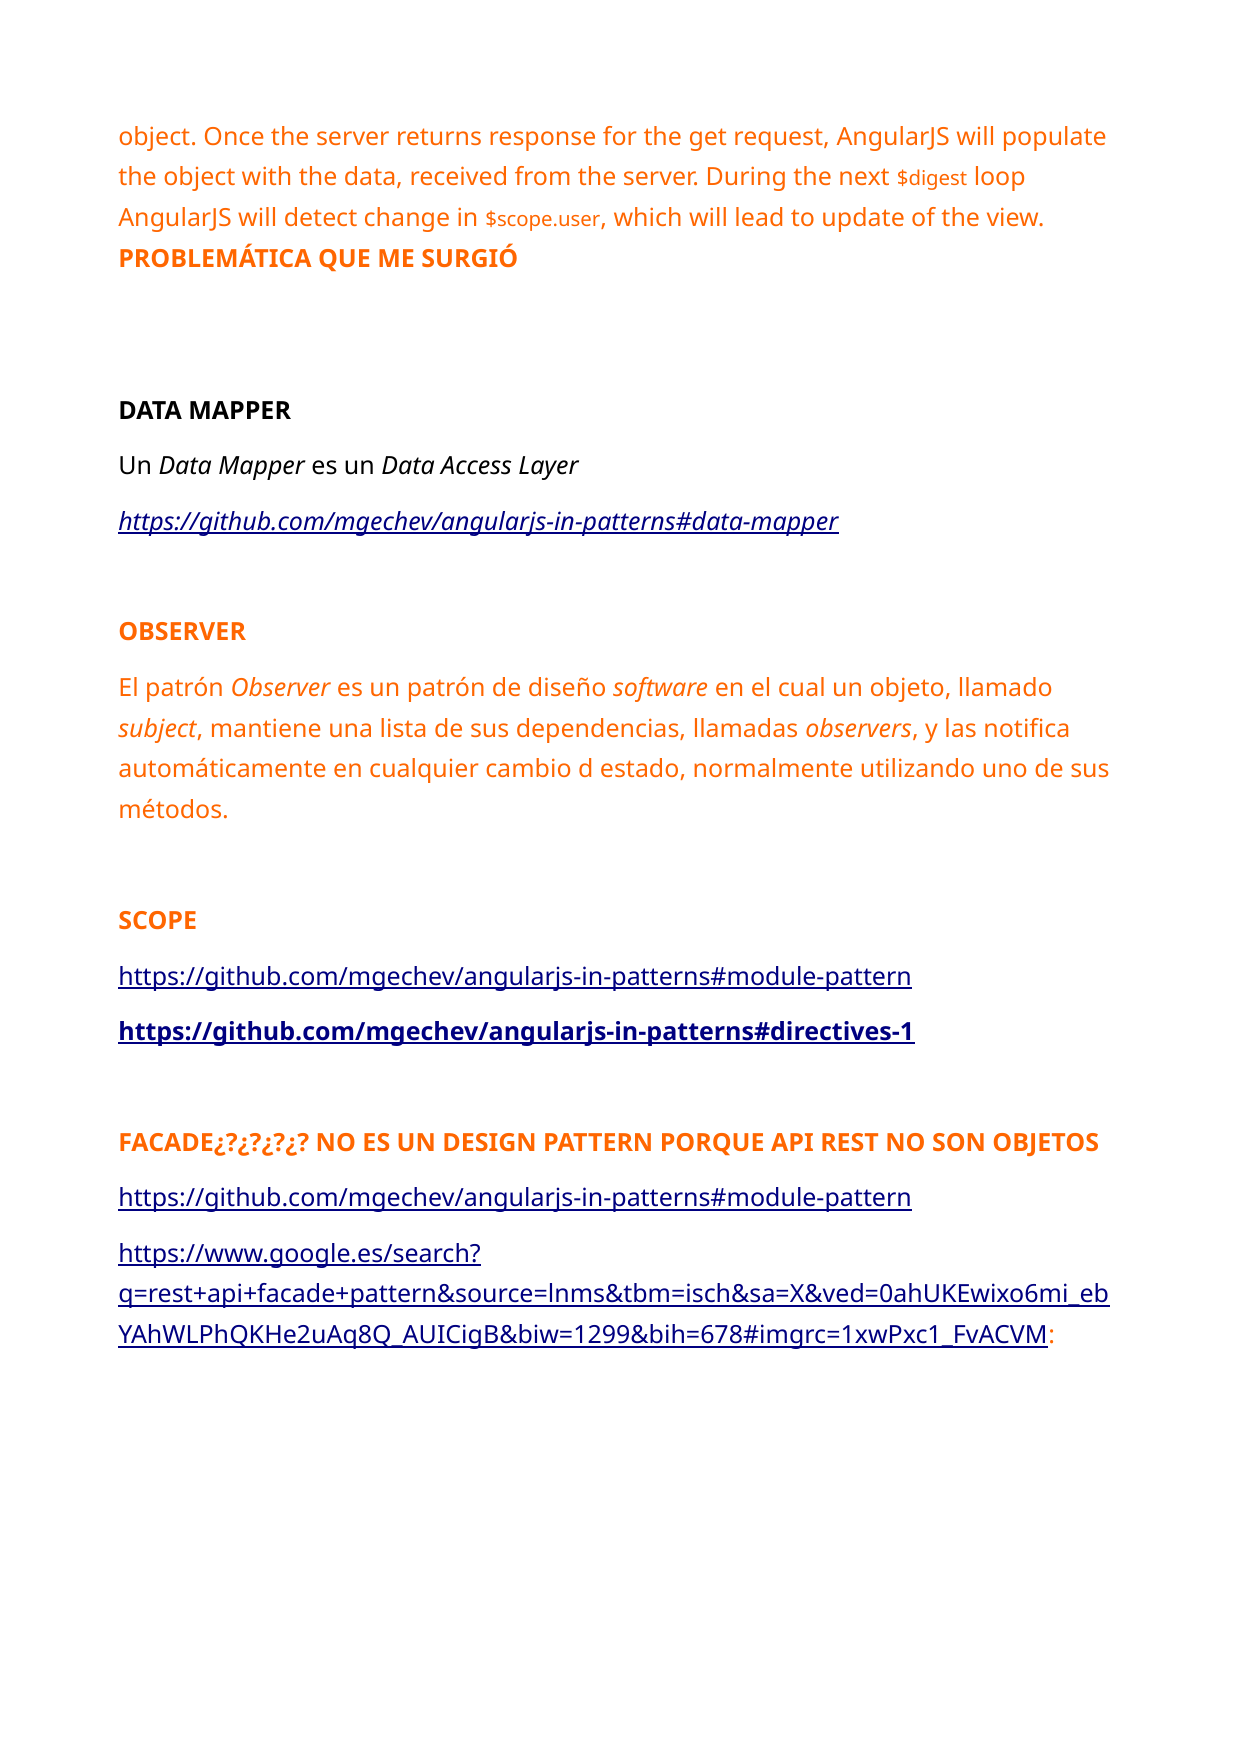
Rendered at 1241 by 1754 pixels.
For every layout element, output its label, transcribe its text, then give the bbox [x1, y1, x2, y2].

subtitle DATA MAPPER [118, 392, 1122, 426]
subtitle Un Data Mapper es un Data Access Layer [118, 448, 1122, 482]
subtitle OBSERVER [118, 614, 1122, 648]
subtitle https://github.com/mgechev/angularjs-in-patterns#data-mapper [118, 503, 1122, 537]
subtitle El patrón Observer es un patrón de diseño software en el cual un objeto, llamado subject, mantiene una lista de sus dependencias, llamadas observers, y las notifica automáticamente en cualquier cambio d estado, normalmente utilizando uno de sus métodos. [118, 669, 1122, 826]
subtitle FACADE¿?¿?¿?¿? NO ES UN DESIGN PATTERN PORQUE API REST NO SON OBJETOS [118, 1124, 1122, 1158]
subtitle https://github.com/mgechev/angularjs-in-patterns#module-pattern [118, 1180, 1122, 1214]
subtitle https://www.google.es/search?q=rest+api+facade+pattern&source=lnms&tbm=isch&sa=X&ved=0ahUKEwixo6mi_ebYAhWLPhQKHe2uAq8Q_AUICigB&biw=1299&bih=678#imgrc=1xwPxc1_FvACVM: [118, 1235, 1122, 1351]
subtitle SCOPE [118, 903, 1122, 937]
subtitle https://github.com/mgechev/angularjs-in-patterns#directives-1 [118, 1013, 1122, 1048]
subtitle object. Once the server returns response for the get request, AngularJS will populate the object with the data, received from the server. During the next $digest loop AngularJS will detect change in $scope.user, which will lead to update of the view. [118, 118, 1122, 234]
subtitle PROBLEMÁTICA QUE ME SURGIÓ [118, 241, 1122, 275]
subtitle https://github.com/mgechev/angularjs-in-patterns#module-pattern [118, 958, 1122, 992]
